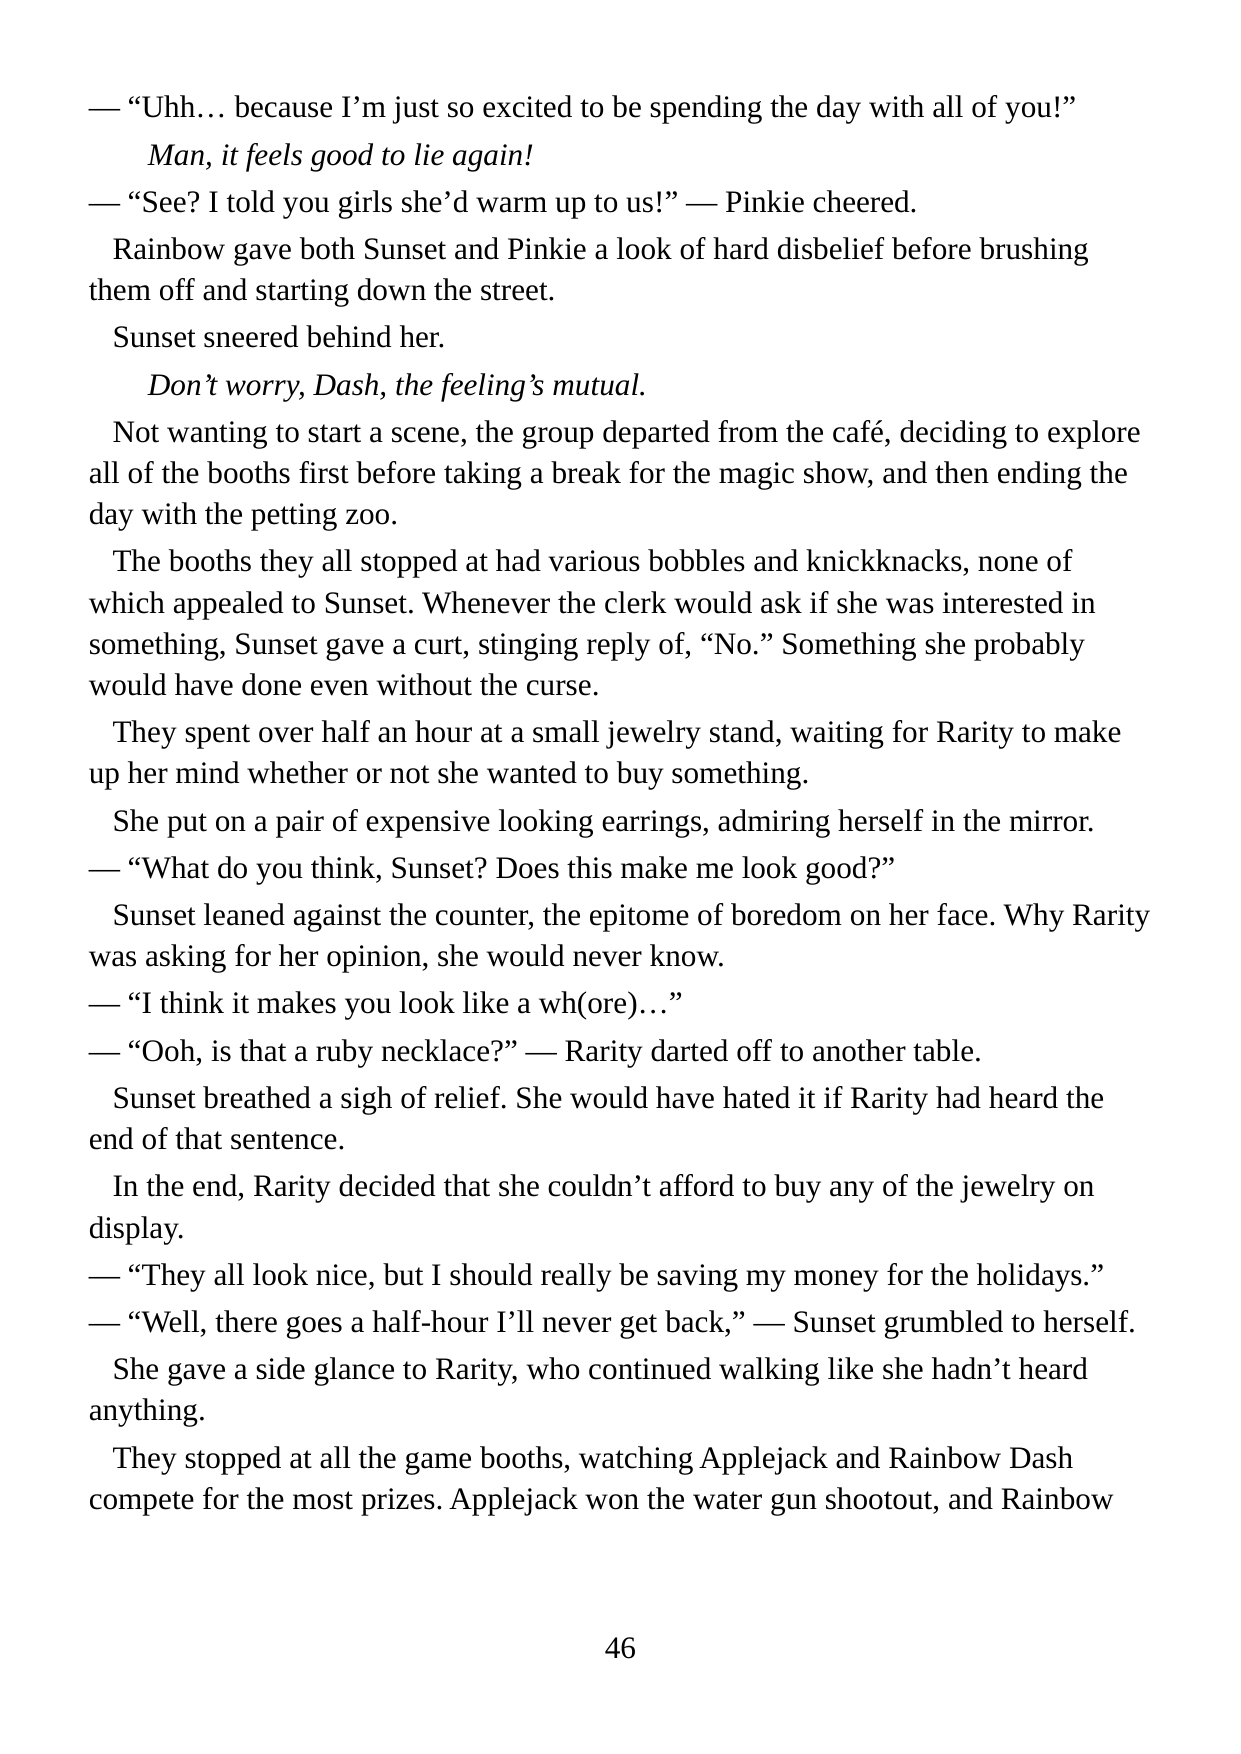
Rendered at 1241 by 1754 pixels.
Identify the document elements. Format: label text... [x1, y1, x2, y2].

text She put on a pair of expensive looking earrings, admiring herself in the mirror. [88, 802, 1152, 838]
text — “See? I told you girls she’d warm up to us!” — Pinkie cheered. [88, 183, 1152, 219]
text She gave a side glance to Rarity, who continued walking like she hadn’t heard anything. [88, 1350, 1152, 1428]
text In the end, Rarity decided that she couldn’t afford to buy any of the jewelry on display. [88, 1168, 1152, 1245]
text Sunset sneered behind her. [88, 318, 1152, 354]
text They spent over half an hour at a small jewelry stand, waiting for Rarity to make up her mind whether or not she wanted to buy something. [88, 713, 1152, 791]
text Don’t worry, Dash, the feeling’s mutual. [88, 366, 1152, 402]
text Man, it feels good to lie again! [88, 136, 1152, 172]
text Not wanting to start a scene, the group departed from the café, deciding to explore all of the booths first before taking a break for the magic show, and then ending the day with the petting zoo. [88, 413, 1152, 531]
text — “Uhh… because I’m just so excited to be spending the day with all of you!” [88, 88, 1152, 124]
text They stopped at all the game booths, watching Applejack and Rainbow Dash compete for the most prizes. Applejack won the water gun shootout, and Rainbow [88, 1439, 1152, 1516]
text Rainbow gave both Sunset and Pinkie a look of hard disbelief before brushing them off and starting down the street. [88, 230, 1152, 307]
text — “They all look nice, but I should really be saving my money for the holidays.” [88, 1256, 1152, 1292]
text The booths they all stopped at had various bobbles and knickknacks, none of which appealed to Sunset. Whenever the clerk would ask if she was interested in something, Sunset gave a curt, stinging reply of, “No.” Something she probably would have done even without the curse. [88, 543, 1152, 702]
text — “I think it makes you look like a wh(ore)…” [88, 985, 1152, 1021]
text Sunset leaned against the counter, the epitome of boredom on her face. Why Rarity was asking for her opinion, she would never know. [88, 896, 1152, 973]
text — “Well, there goes a half-hour I’ll never get back,” — Sunset grumbled to herself. [88, 1303, 1152, 1339]
text — “Ooh, is that a ruby necklace?” — Rarity darted off to another table. [88, 1032, 1152, 1068]
text Sunset breathed a sigh of relief. She would have hated it if Rarity had heard the end of that sentence. [88, 1079, 1152, 1156]
text — “What do you think, Sunset? Does this make me look good?” [88, 849, 1152, 885]
